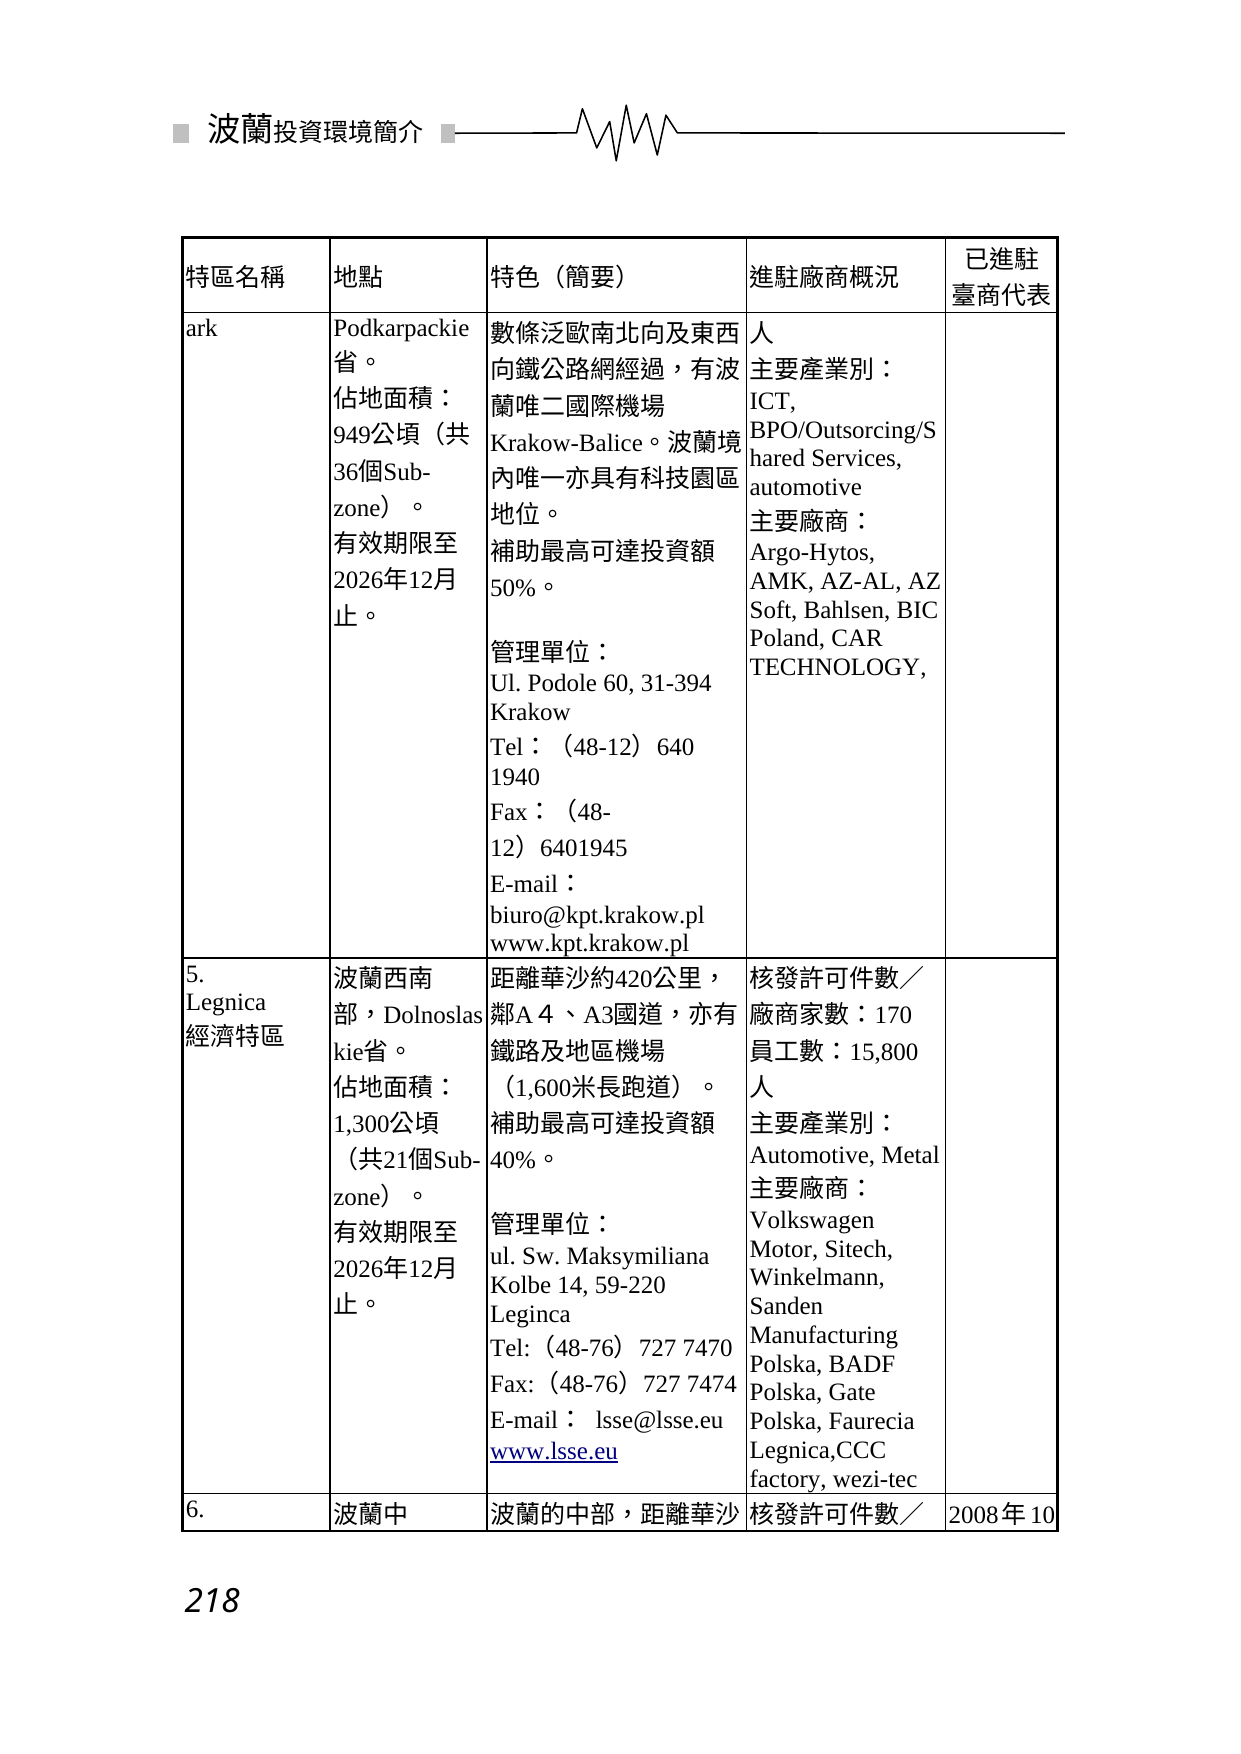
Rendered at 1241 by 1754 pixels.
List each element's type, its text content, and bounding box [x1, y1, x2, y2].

table_header 特區名稱 [184, 239, 329, 312]
table_cell 2008年10 [946, 1494, 1056, 1530]
table_header 特色（簡要） [488, 239, 746, 312]
table_header 進駐廠商概況 [747, 239, 945, 312]
table_cell 5. Legnica 經濟特區 [184, 959, 329, 1492]
table_header 已進駐 臺商代表 [946, 239, 1056, 312]
table_cell 波蘭中 [331, 1494, 486, 1530]
table_cell 波蘭西南部，Dolnoslaskie省。 佔地面積：1,300公頃（共21個Sub-zone）。 有效期限至2026年12月止。 [331, 959, 486, 1492]
table_cell Podkarpackie省。 佔地面積：949公頃（共36個Sub-zone）。 有效期限至2026年12月止。 [331, 313, 486, 957]
table_cell 波蘭的中部，距離華沙 [488, 1494, 746, 1530]
table_cell 人 主要產業別：ICT, BPO/Outsorcing/Shared Services, automotive 主要廠商： Argo-Hytos, AMK, AZ-AL, AZ Soft, Bahlsen, BIC Poland, CAR TECHNOLOGY, [747, 313, 945, 957]
table_header 地點 [331, 239, 486, 312]
table_cell 數條泛歐南北向及東西向鐵公路網經過，有波蘭唯二國際機場Krakow-Balice。波蘭境內唯一亦具有科技園區地位。 補助最高可達投資額50%。 管理單位： Ul. Podole 60, 31-394 Krakow Tel：（48-12）640 1940 Fax：（48-12）6401945 E-mail： biuro@kpt.krakow.pl www.kpt.krakow.pl [488, 313, 746, 957]
table_cell [946, 313, 1056, 957]
table_cell 6. [184, 1494, 329, 1530]
table_cell 距離華沙約420公里，鄰A４、A3國道，亦有鐵路及地區機場（1,600米長跑道）。 補助最高可達投資額40%。 管理單位： ul. Sw. Maksymiliana Kolbe 14, 59-220 Leginca Tel:（48-76）727 7470 Fax:（48-76）727 7474 E-mail： lsse@lsse.eu www.lsse.eu [488, 959, 746, 1492]
table_cell [946, 959, 1056, 1492]
table_cell 核發許可件數／ [747, 1494, 945, 1530]
table_cell 核發許可件數／廠商家數：170 員工數：15,800人 主要產業別：Automotive, Metal 主要廠商：Volkswagen Motor, Sitech, Winkelmann, Sanden Manufacturing Polska, BADF Polska, Gate Polska, Faurecia Legnica,CCC factory, wezi-tec [747, 959, 945, 1492]
table_cell ark [184, 313, 329, 957]
